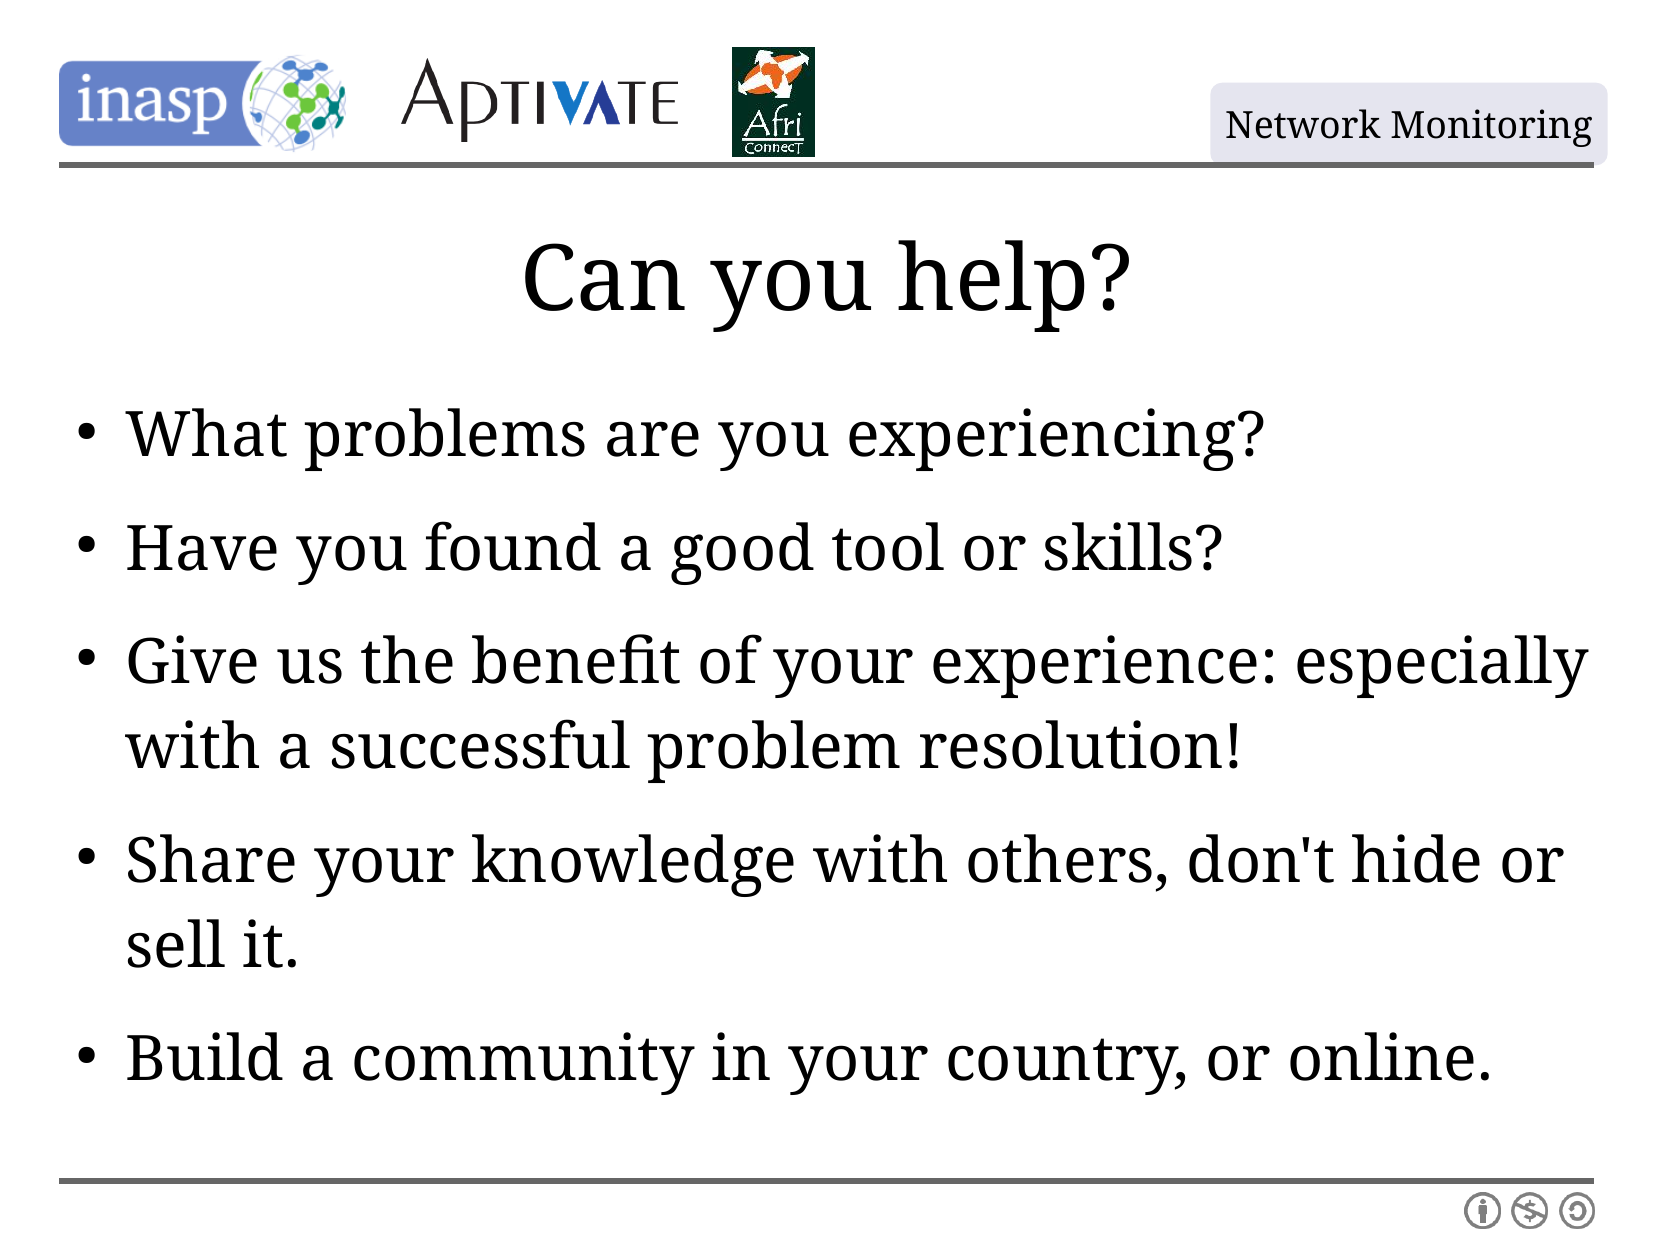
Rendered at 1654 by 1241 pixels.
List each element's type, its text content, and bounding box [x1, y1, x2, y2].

title Can you help? [59, 212, 1595, 343]
list What problems are you experiencing? Have you found a good tool or skills? Give us the benefit of your experience: especially with a successful problem resolution! Share your knowledge with others, don't hide or sell it. Build a community in your country, or online. [59, 389, 1595, 1109]
picture [1511, 1192, 1548, 1229]
picture [401, 58, 678, 142]
picture [1464, 1192, 1501, 1229]
picture [59, 47, 355, 160]
picture [1559, 1192, 1595, 1229]
picture [732, 47, 815, 157]
